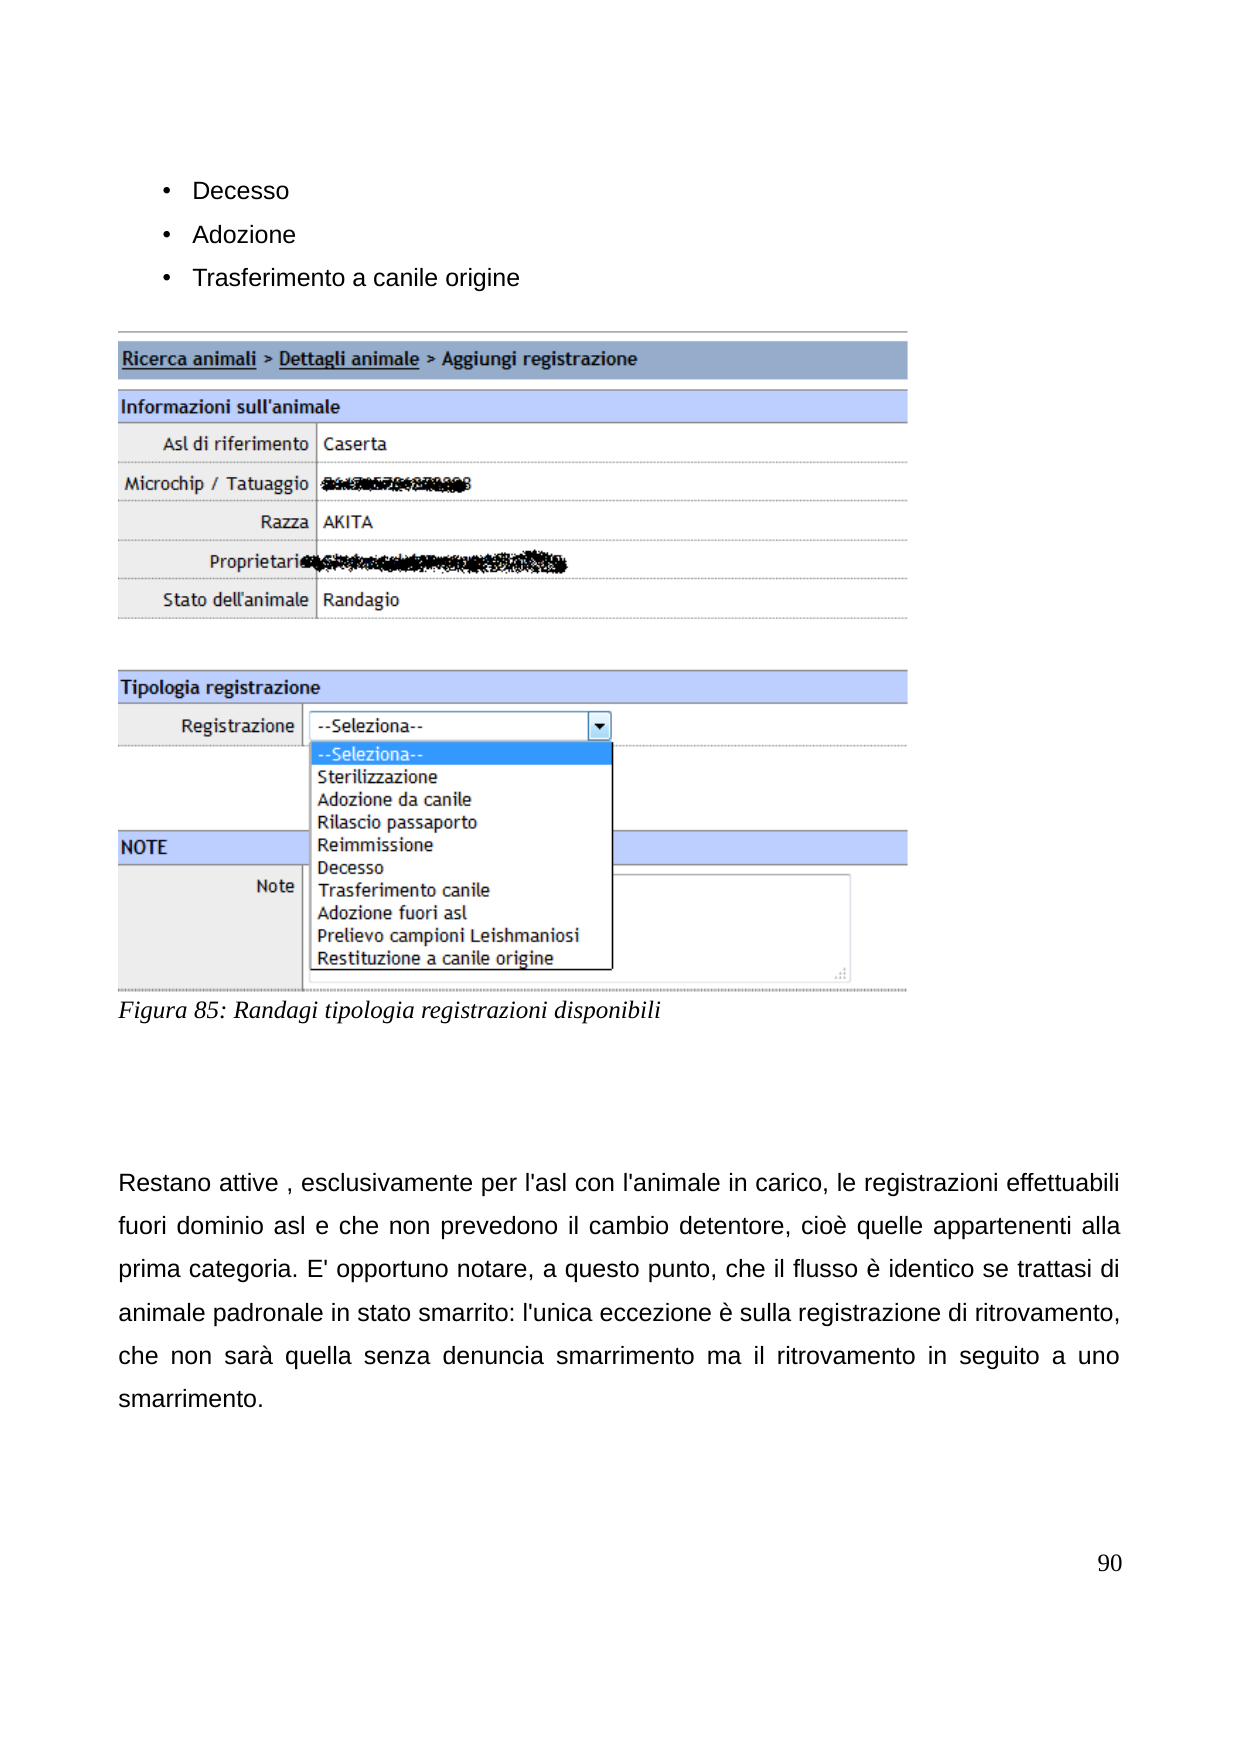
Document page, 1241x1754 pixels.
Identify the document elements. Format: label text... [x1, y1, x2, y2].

text Figura 85: Randagi tipologia registrazioni disponibili [118, 996, 1122, 1024]
text Restano attive , esclusivamente per l'asl con l'animale in carico, le registrazioni effettuabili fuori dominio asl e che non prevedono il cambio detentore, cioè quelle appartenenti alla prima categoria. E' opportuno notare, a questo punto, che il flusso è identico se trattasi di animale padronale in stato smarrito: l'unica eccezione è sulla registrazione di ritrovamento, che non sarà quella senza denuncia smarrimento ma il ritrovamento in seguito a uno smarrimento. [118, 1024, 1122, 1412]
list Adozione [162, 219, 1122, 248]
picture [118, 331, 1123, 996]
text [118, 318, 1122, 331]
list Trasferimento a canile origine [162, 263, 1122, 292]
list Decesso [162, 176, 1122, 205]
